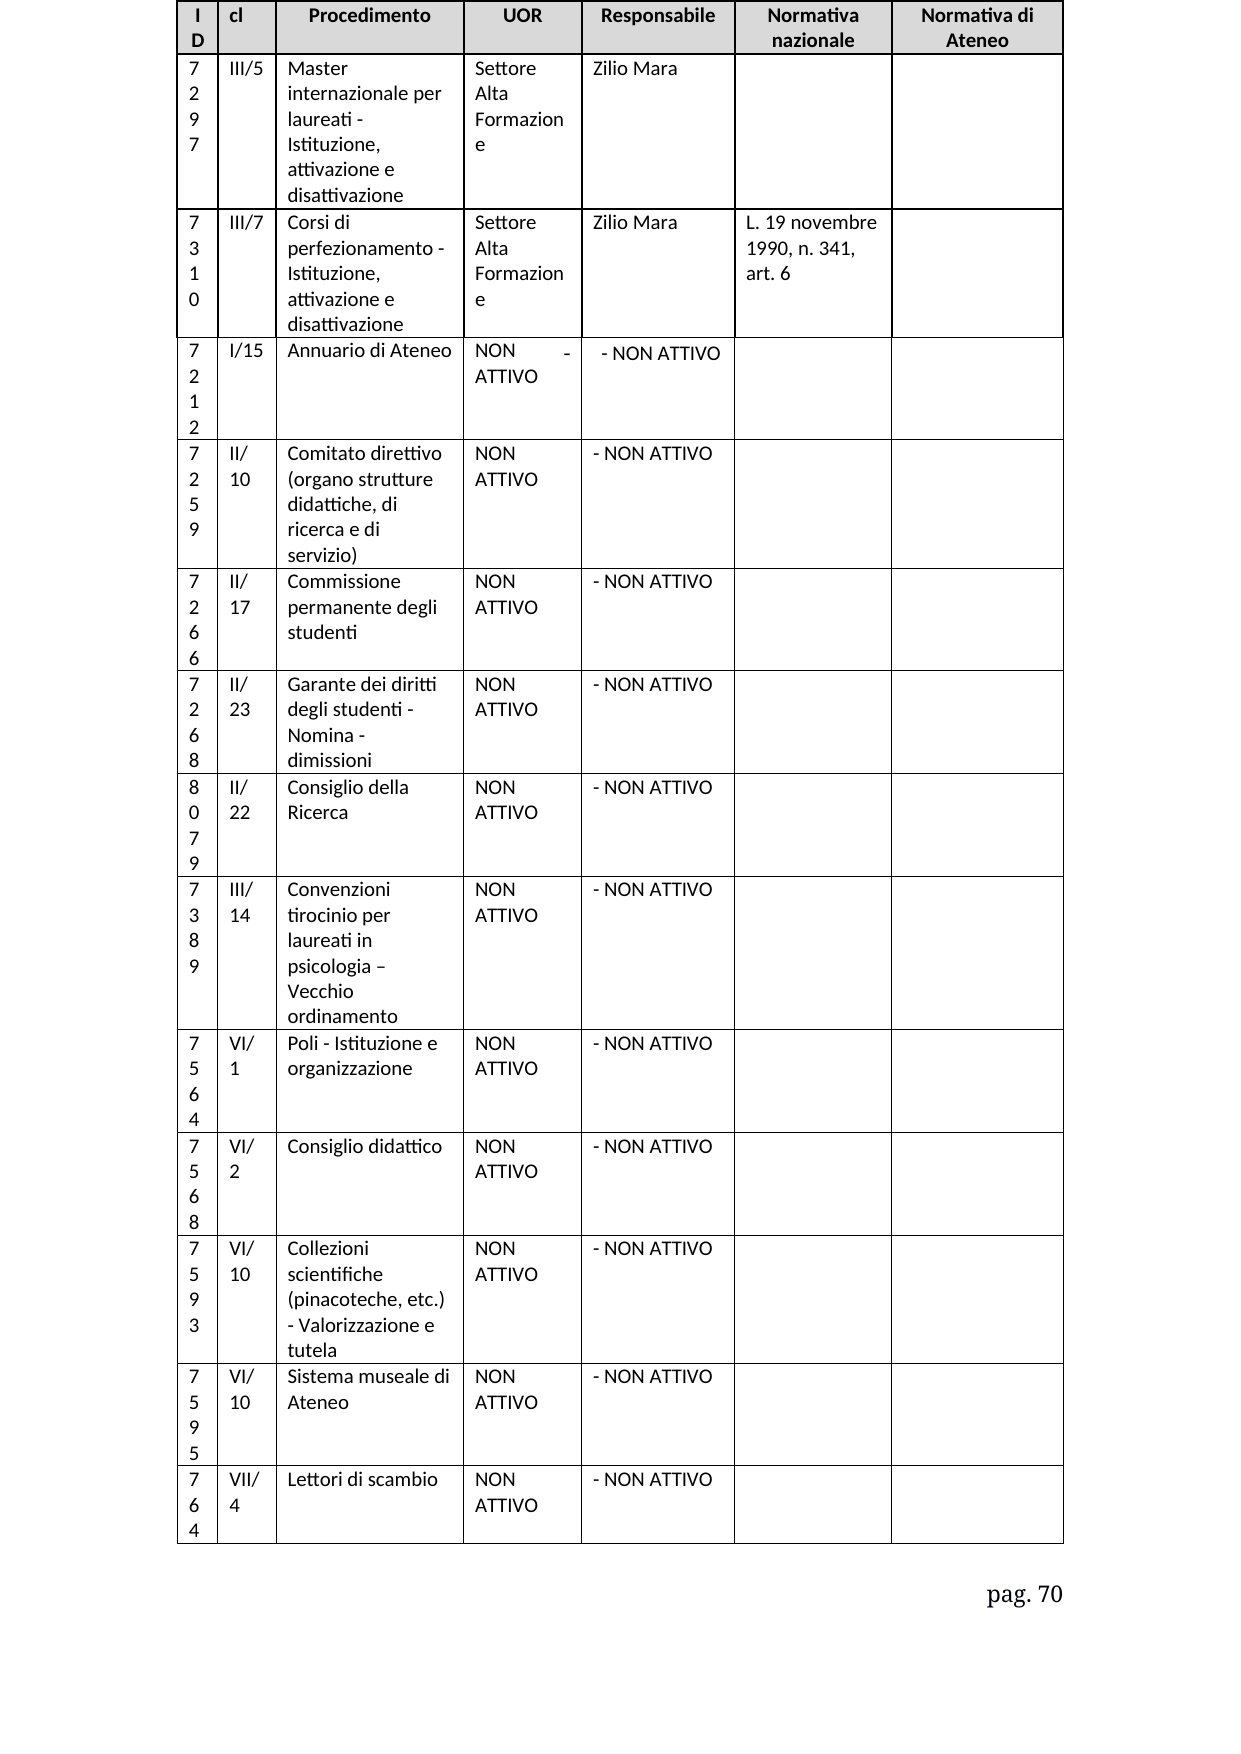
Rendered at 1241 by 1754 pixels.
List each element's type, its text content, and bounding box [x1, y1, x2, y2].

table_cell - NON ATTIVO [582, 774, 734, 876]
table_cell [892, 1133, 1063, 1234]
table_cell [735, 774, 891, 876]
table_cell 7268 [178, 671, 217, 773]
table_cell VI/10 [218, 1236, 276, 1363]
table_cell 7259 [178, 440, 217, 567]
table_cell NON ATTIVO [464, 1133, 581, 1234]
table_cell III/5 [219, 55, 275, 207]
table_cell 7593 [178, 1236, 217, 1363]
table_header ID [178, 2, 217, 53]
table_cell Lettori di scambio [277, 1466, 463, 1543]
table_cell 7310 [178, 210, 217, 337]
table_cell - NON ATTIVO [582, 569, 734, 670]
table_cell NON ATTIVO [464, 1364, 581, 1465]
table_cell Consiglio della Ricerca [277, 774, 463, 876]
table_cell NON ATTIVO [464, 1466, 581, 1543]
table_cell Convenzioni tirocinio per laureati in psicologia – Vecchio ordinamento [277, 877, 463, 1029]
table_cell [892, 338, 1063, 439]
table_cell [735, 1133, 891, 1234]
table_cell NON ATTIVO [464, 569, 581, 670]
table_cell 7564 [178, 1030, 217, 1132]
table_cell 7389 [178, 877, 217, 1029]
table_cell NON ATTIVO [464, 1030, 581, 1132]
table_cell - NON ATTIVO [582, 1133, 734, 1234]
table_cell 8079 [178, 774, 217, 876]
table_cell 764 [178, 1466, 217, 1543]
table_cell [893, 210, 1062, 337]
table_cell II/23 [218, 671, 276, 773]
table_cell [736, 55, 891, 207]
table_cell 7212 [178, 338, 217, 439]
table_cell 7568 [178, 1133, 217, 1234]
table_cell NON ATTIVO [464, 338, 581, 439]
table_cell 7595 [178, 1364, 217, 1465]
table_cell [735, 1466, 891, 1543]
table_cell [735, 338, 891, 439]
table_cell Corsi di perfezionamento - Istituzione, attivazione e disattivazione [277, 210, 463, 337]
table_cell NON ATTIVO [464, 671, 581, 773]
table_cell NON ATTIVO [464, 440, 581, 567]
table_header cl [219, 2, 275, 53]
table_cell [892, 1030, 1063, 1132]
table_cell - NON ATTIVO [582, 671, 734, 773]
table_cell Comitato direttivo (organo strutture didattiche, di ricerca e di servizio) [277, 440, 463, 567]
table_cell Annuario di Ateneo [277, 338, 463, 439]
table_cell Master internazionale per laureati - Istituzione, attivazione e disattivazione [277, 55, 463, 207]
table_cell VI/1 [218, 1030, 276, 1132]
table_cell - NON ATTIVO [582, 440, 734, 567]
table_cell Sistema museale di Ateneo [277, 1364, 463, 1465]
table_cell 7297 [178, 55, 217, 207]
table_cell Poli - Istituzione e organizzazione [277, 1030, 463, 1132]
table_cell I/15 [218, 338, 276, 439]
table_cell [735, 440, 891, 567]
table_cell L. 19 novembre 1990, n. 341, art. 6 [736, 210, 891, 337]
table_cell Consiglio didattico [277, 1133, 463, 1234]
table_cell [893, 55, 1062, 207]
table_cell [892, 1236, 1063, 1363]
table_cell - NON ATTIVO [582, 877, 734, 1029]
table_cell [892, 569, 1063, 670]
table_cell III/14 [218, 877, 276, 1029]
table_cell Collezioni scientifiche (pinacoteche, etc.) - Valorizzazione e tutela [277, 1236, 463, 1363]
table_cell Zilio Mara [583, 210, 734, 337]
table_cell - NON ATTIVO [582, 1364, 734, 1465]
table_cell Zilio Mara [583, 55, 734, 207]
table_cell NON ATTIVO [464, 774, 581, 876]
table_cell Garante dei diritti degli studenti - Nomina - dimissioni [277, 671, 463, 773]
table_cell [892, 877, 1063, 1029]
table_cell II/22 [218, 774, 276, 876]
table_cell [892, 1466, 1063, 1543]
table_cell [892, 774, 1063, 876]
table_cell NON ATTIVO [464, 1236, 581, 1363]
table_cell [892, 1364, 1063, 1465]
table_cell VII/4 [218, 1466, 276, 1543]
table_cell [892, 671, 1063, 773]
table_cell II/10 [218, 440, 276, 567]
table_header Responsabile [583, 2, 734, 53]
table_cell VI/2 [218, 1133, 276, 1234]
table_cell - NON ATTIVO [582, 338, 734, 439]
table_cell [735, 877, 891, 1029]
table_cell III/7 [219, 210, 275, 337]
table_cell [735, 569, 891, 670]
table_cell II/17 [218, 569, 276, 670]
table_cell [735, 1236, 891, 1363]
table_header Normativa di Ateneo [893, 2, 1062, 53]
table_cell - NON ATTIVO [582, 1236, 734, 1363]
table_cell [892, 440, 1063, 567]
table_header Normativa nazionale [736, 2, 891, 53]
table_cell VI/10 [218, 1364, 276, 1465]
table_header Procedimento [277, 2, 463, 53]
table_cell Settore Alta Formazione [465, 210, 581, 337]
table_cell Settore Alta Formazione [465, 55, 581, 207]
table_cell Commissione permanente degli studenti [277, 569, 463, 670]
table_cell 7266 [178, 569, 217, 670]
table_cell - NON ATTIVO [582, 1030, 734, 1132]
table_cell - NON ATTIVO [582, 1466, 734, 1543]
table_cell [735, 671, 891, 773]
table_header UOR [465, 2, 581, 53]
table_cell NON ATTIVO [464, 877, 581, 1029]
table_cell [735, 1030, 891, 1132]
table_cell [735, 1364, 891, 1465]
